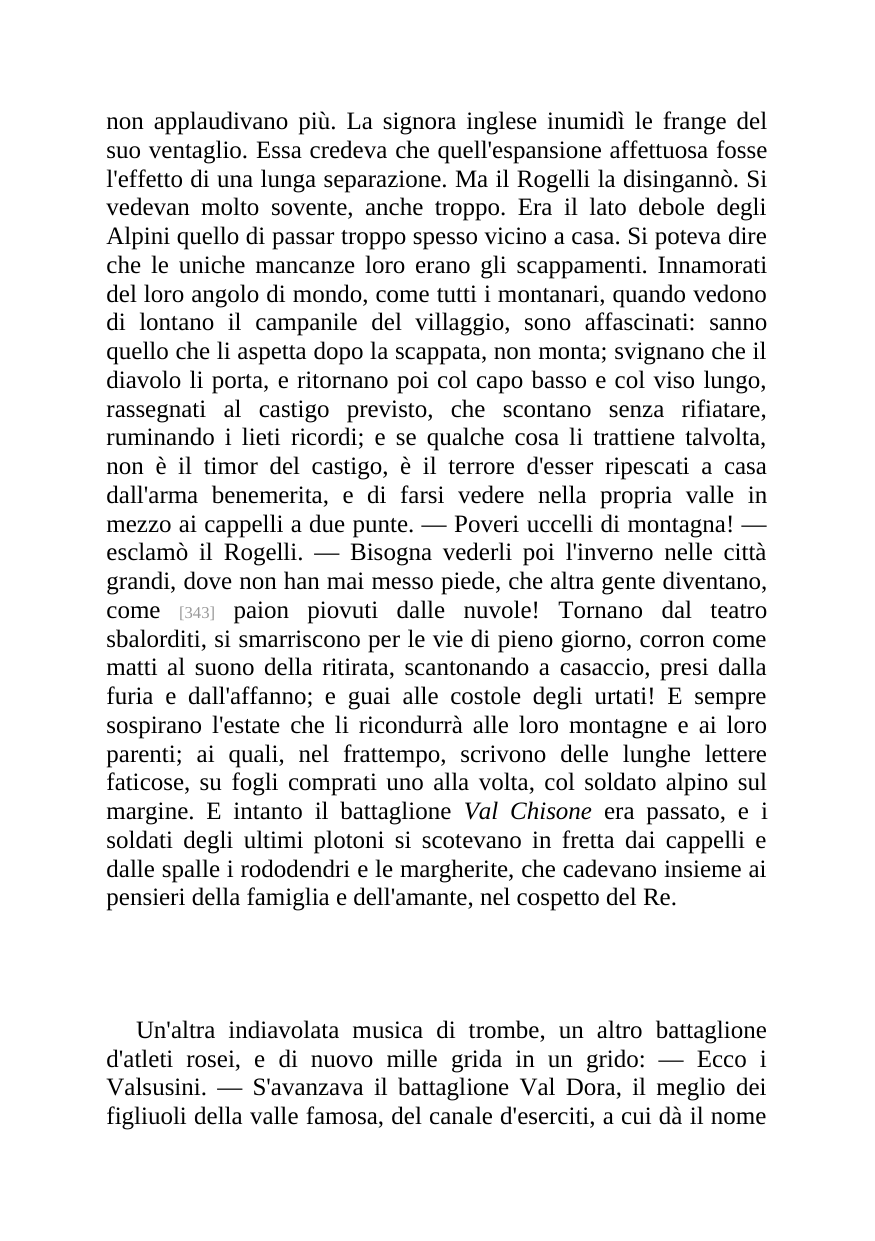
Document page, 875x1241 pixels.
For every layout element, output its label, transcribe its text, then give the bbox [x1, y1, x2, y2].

text non applaudivano più. La signora inglese inumidì le frange del suo ventaglio. Essa credeva che quell'espansione affettuosa fosse l'effetto di una lunga separazione. Ma il Rogelli la disingannò. Si vedevan molto sovente, anche troppo. Era il lato debole degli Alpini quello di passar troppo spesso vicino a casa. Si poteva dire che le uniche mancanze loro erano gli scappamenti. Innamorati del loro angolo di mondo, come tutti i montanari, quando vedono di lontano il campanile del villaggio, sono affascinati: sanno quello che li aspetta dopo la scappata, non monta; svignano che il diavolo li porta, e ritornano poi col capo basso e col viso lungo, rassegnati al castigo previsto, che scontano senza rifiatare, ruminando i lieti ricordi; e se qualche cosa li trattiene talvolta, non è il timor del castigo, è il terrore d'esser ripescati a casa dall'arma benemerita, e di farsi vedere nella propria valle in mezzo ai cappelli a due punte. — Poveri uccelli di montagna! — esclamò il Rogelli. — Bisogna vederli poi l'inverno nelle città grandi, dove non han mai messo piede, che altra gente diventano, come [343] paion piovuti dalle nuvole! Tornano dal teatro sbalorditi, si smarriscono per le vie di pieno giorno, corron come matti al suono della ritirata, scantonando a casaccio, presi dalla furia e dall'affanno; e guai alle costole degli urtati! E sempre sospirano l'estate che li ricondurrà alle loro montagne e ai loro parenti; ai quali, nel frattempo, scrivono delle lunghe lettere faticose, su fogli comprati uno alla volta, col soldato alpino sul margine. E intanto il battaglione Val Chisone era passato, e i soldati degli ultimi plotoni si scotevano in fretta dai cappelli e dalle spalle i rododendri e le margherite, che cadevano insieme ai pensieri della famiglia e dell'amante, nel cospetto del Re. [106, 106, 768, 911]
text Un'altra indiavolata musica di trombe, un altro battaglione d'atleti rosei, e di nuovo mille grida in un grido: — Ecco i Valsusini. — S'avanzava il battaglione Val Dora, il meglio dei figliuoli della valle famosa, del canale d'eserciti, a cui dà il nome [106, 1015, 768, 1130]
